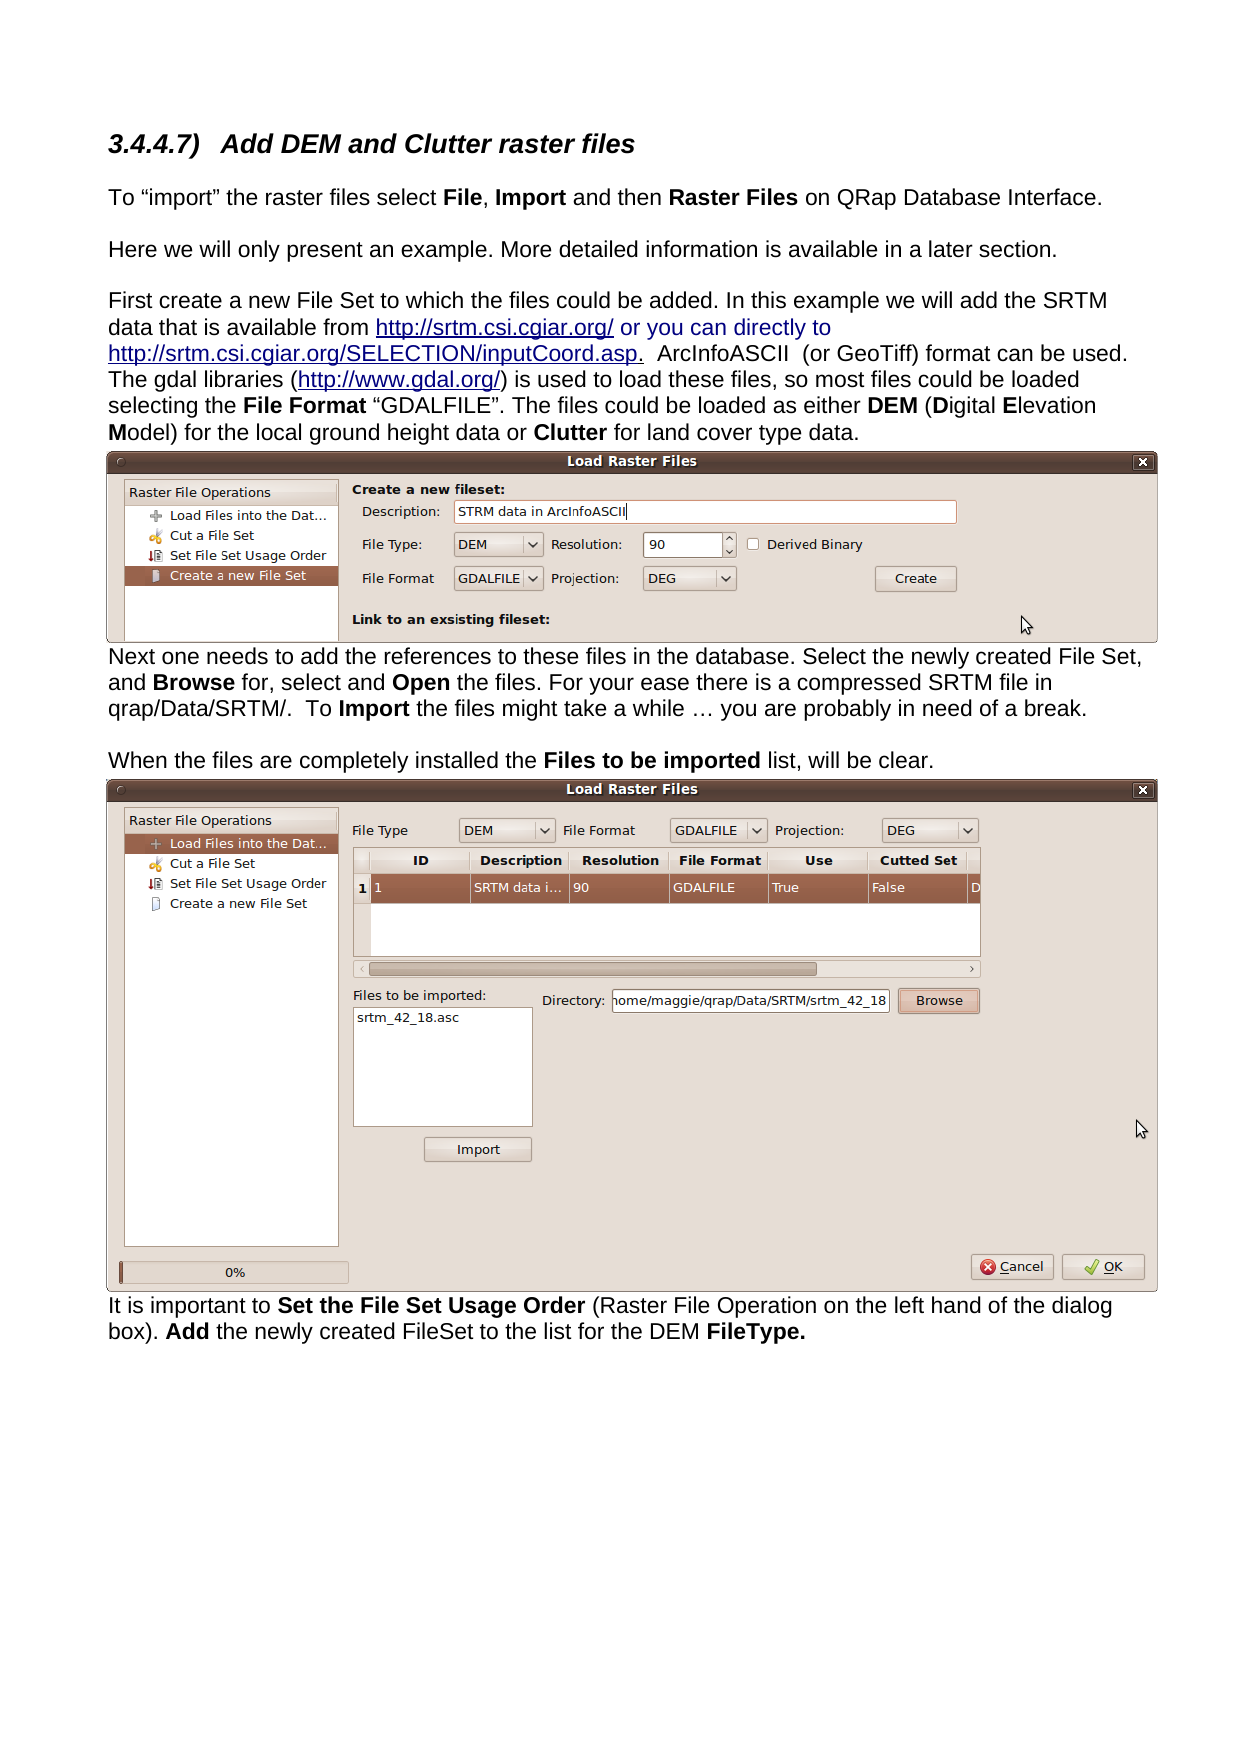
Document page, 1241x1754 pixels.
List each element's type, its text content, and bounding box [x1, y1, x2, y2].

text Next one needs to add the references to these files in the database. Select the newly created File Set, and Browse for, select and Open the files. For your ease there is a compressed SRTM file in qrap/Data/SRTM/. To Import the files might take a while … you are probably in need of a break. [108, 643, 1156, 722]
subtitle Add DEM and Clutter raster files [108, 128, 1156, 159]
text First create a new File Set to which the files could be added. In this example we will add the SRTM data that is available from http://srtm.csi.cgiar.org/ or you can directly to http://srtm.csi.cgiar.org/SELECTION/inputCoord.asp. ArcInfoASCII (or GeoTiff) format can be used. The gdal libraries (http://www.gdal.org/) is used to load these files, so most files could be loaded selecting the File Format “GDALFILE”. The files could be loaded as either DEM (Digital Elevation Model) for the local ground height data or Clutter for land cover type data. [108, 287, 1156, 445]
picture [106, 779, 1158, 1292]
text Here we will only present an example. More detailed information is available in a later section. [108, 236, 1156, 262]
text To “import” the raster files select File, Import and then Raster Files on QRap Database Interface. [108, 184, 1156, 211]
picture [106, 451, 1158, 643]
text When the files are completely installed the Files to be imported list, will be clear. [108, 747, 1156, 773]
text It is important to Set the File Set Usage Order (Raster File Operation on the left hand of the dialog box). Add the newly created FileSet to the list for the DEM FileType. [108, 1292, 1156, 1344]
